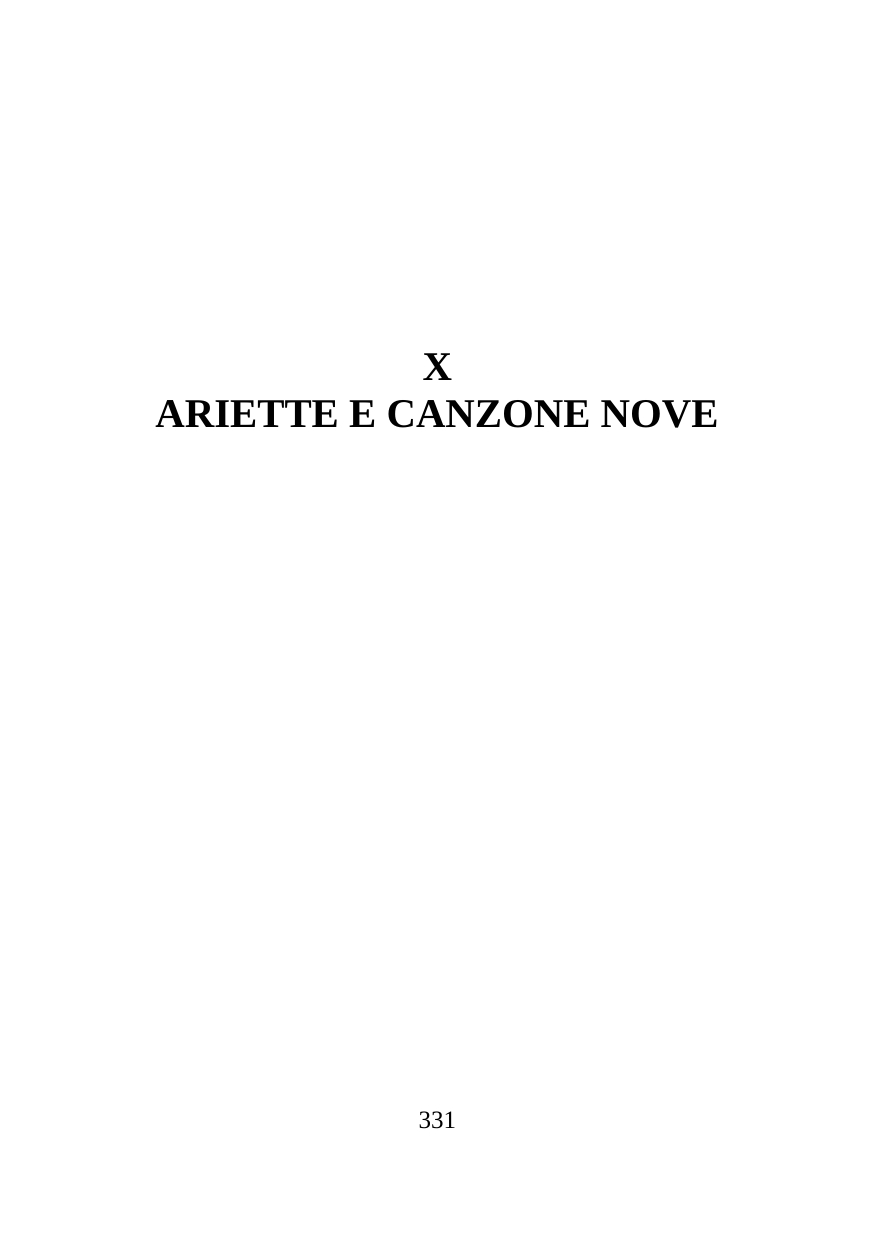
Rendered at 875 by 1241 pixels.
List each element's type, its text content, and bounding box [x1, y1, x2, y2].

subtitle X ARIETTE E CANZONE NOVE [106, 342, 768, 436]
